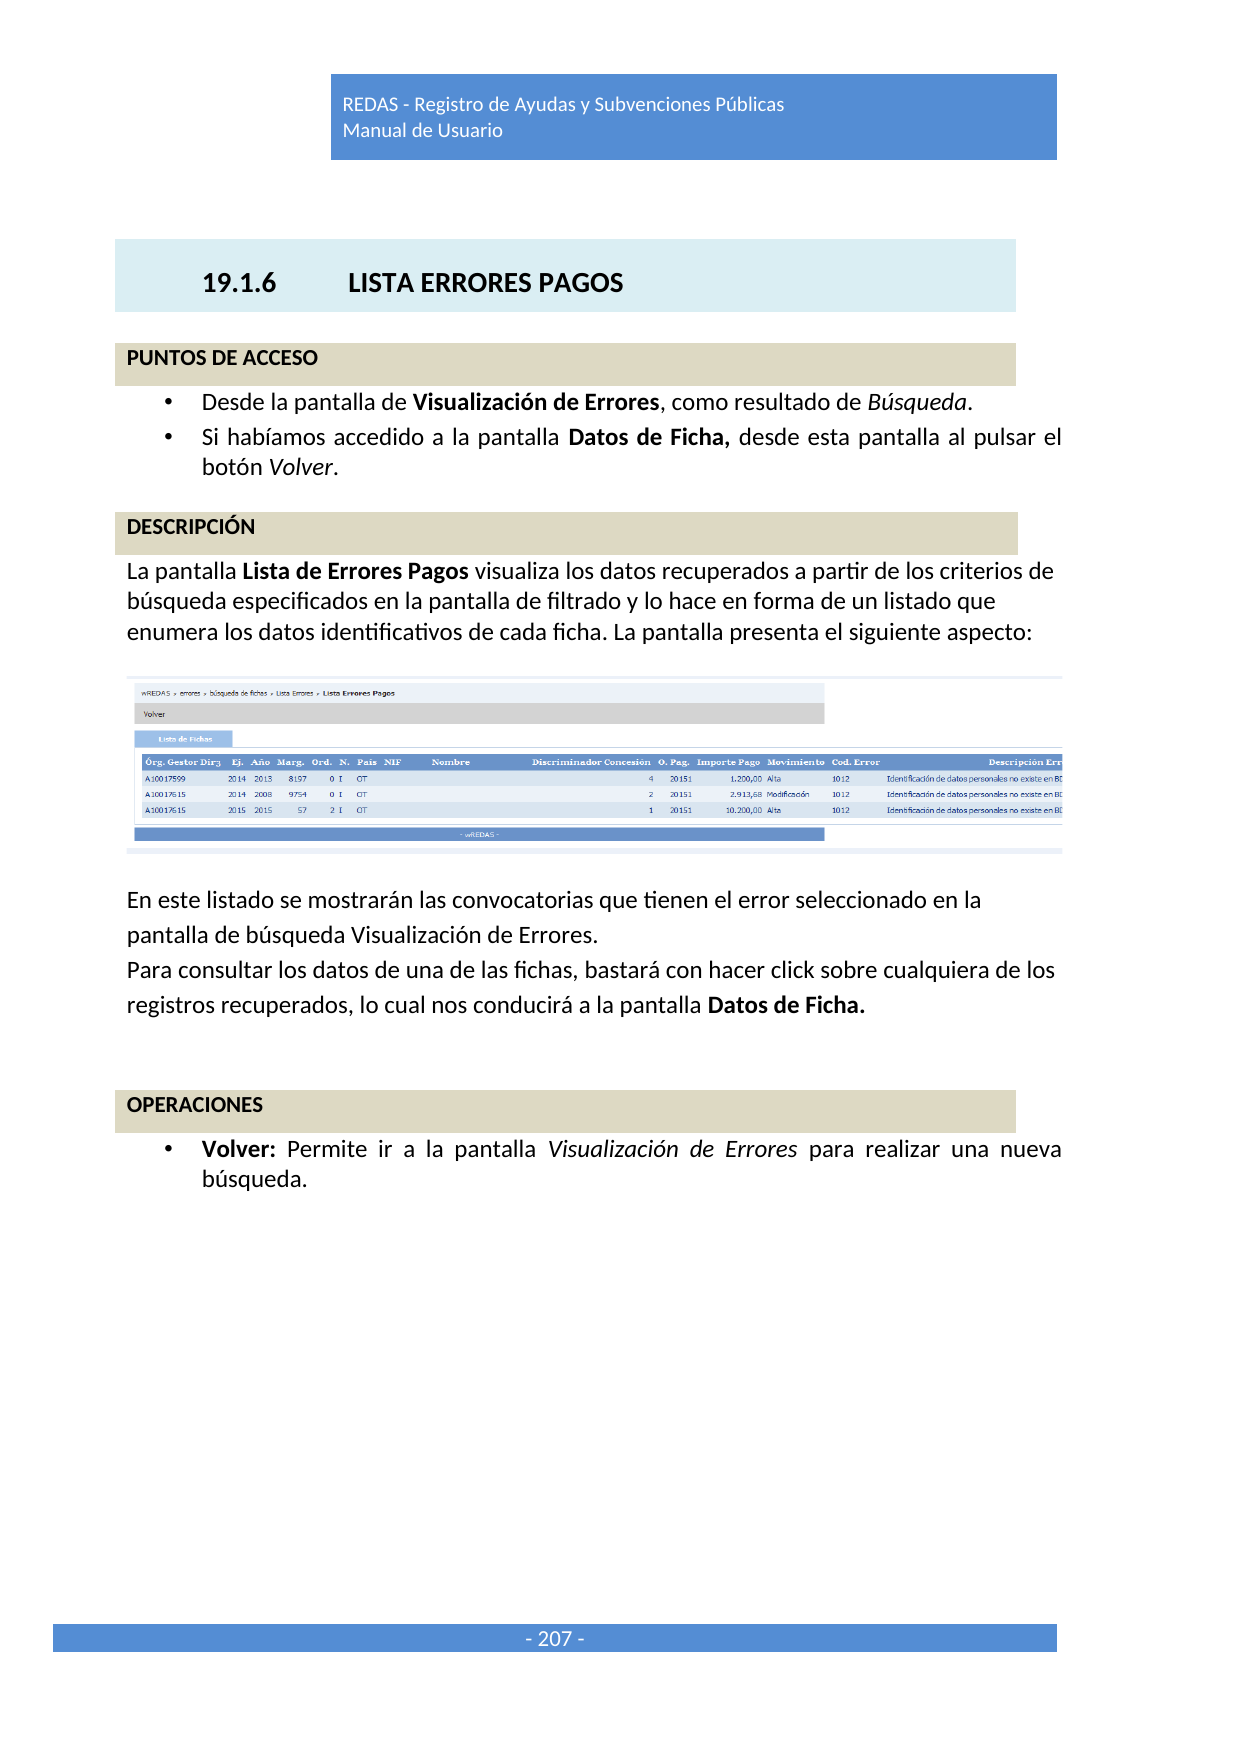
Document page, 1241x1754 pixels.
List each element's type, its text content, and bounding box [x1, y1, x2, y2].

list Si habíamos accedido a la pantalla Datos de Ficha, desde esta pantalla al pulsar el botón Volver. [164, 421, 1062, 482]
list Volver: Permite ir a la pantalla Visualización de Errores para realizar una nueva búsqueda. [164, 1133, 1062, 1194]
table_header LISTA ERRORES PAGOS [115, 239, 1016, 312]
table_header DESCRIPCIÓN [115, 512, 1018, 555]
table_header OPERACIONES [115, 1090, 1016, 1133]
table_header PUNTOS DE ACCESO [115, 343, 1016, 386]
text En este listado se mostrarán las convocatorias que tienen el error seleccionado en la pantalla de búsqueda Visualización de Errores. [127, 884, 1062, 950]
list Desde la pantalla de Visualización de Errores, como resultado de Búsqueda. [164, 386, 1062, 416]
picture [126, 676, 1063, 854]
text Para consultar los datos de una de las fichas, bastará con hacer click sobre cualquiera de los registros recuperados, lo cual nos conducirá a la pantalla Datos de Ficha. [127, 954, 1062, 1020]
text La pantalla Lista de Errores Pagos visualiza los datos recuperados a partir de los criterios de búsqueda especificados en la pantalla de filtrado y lo hace en forma de un listado que enumera los datos identificativos de cada ficha. La pantalla presenta el siguiente aspecto: [127, 555, 1062, 646]
